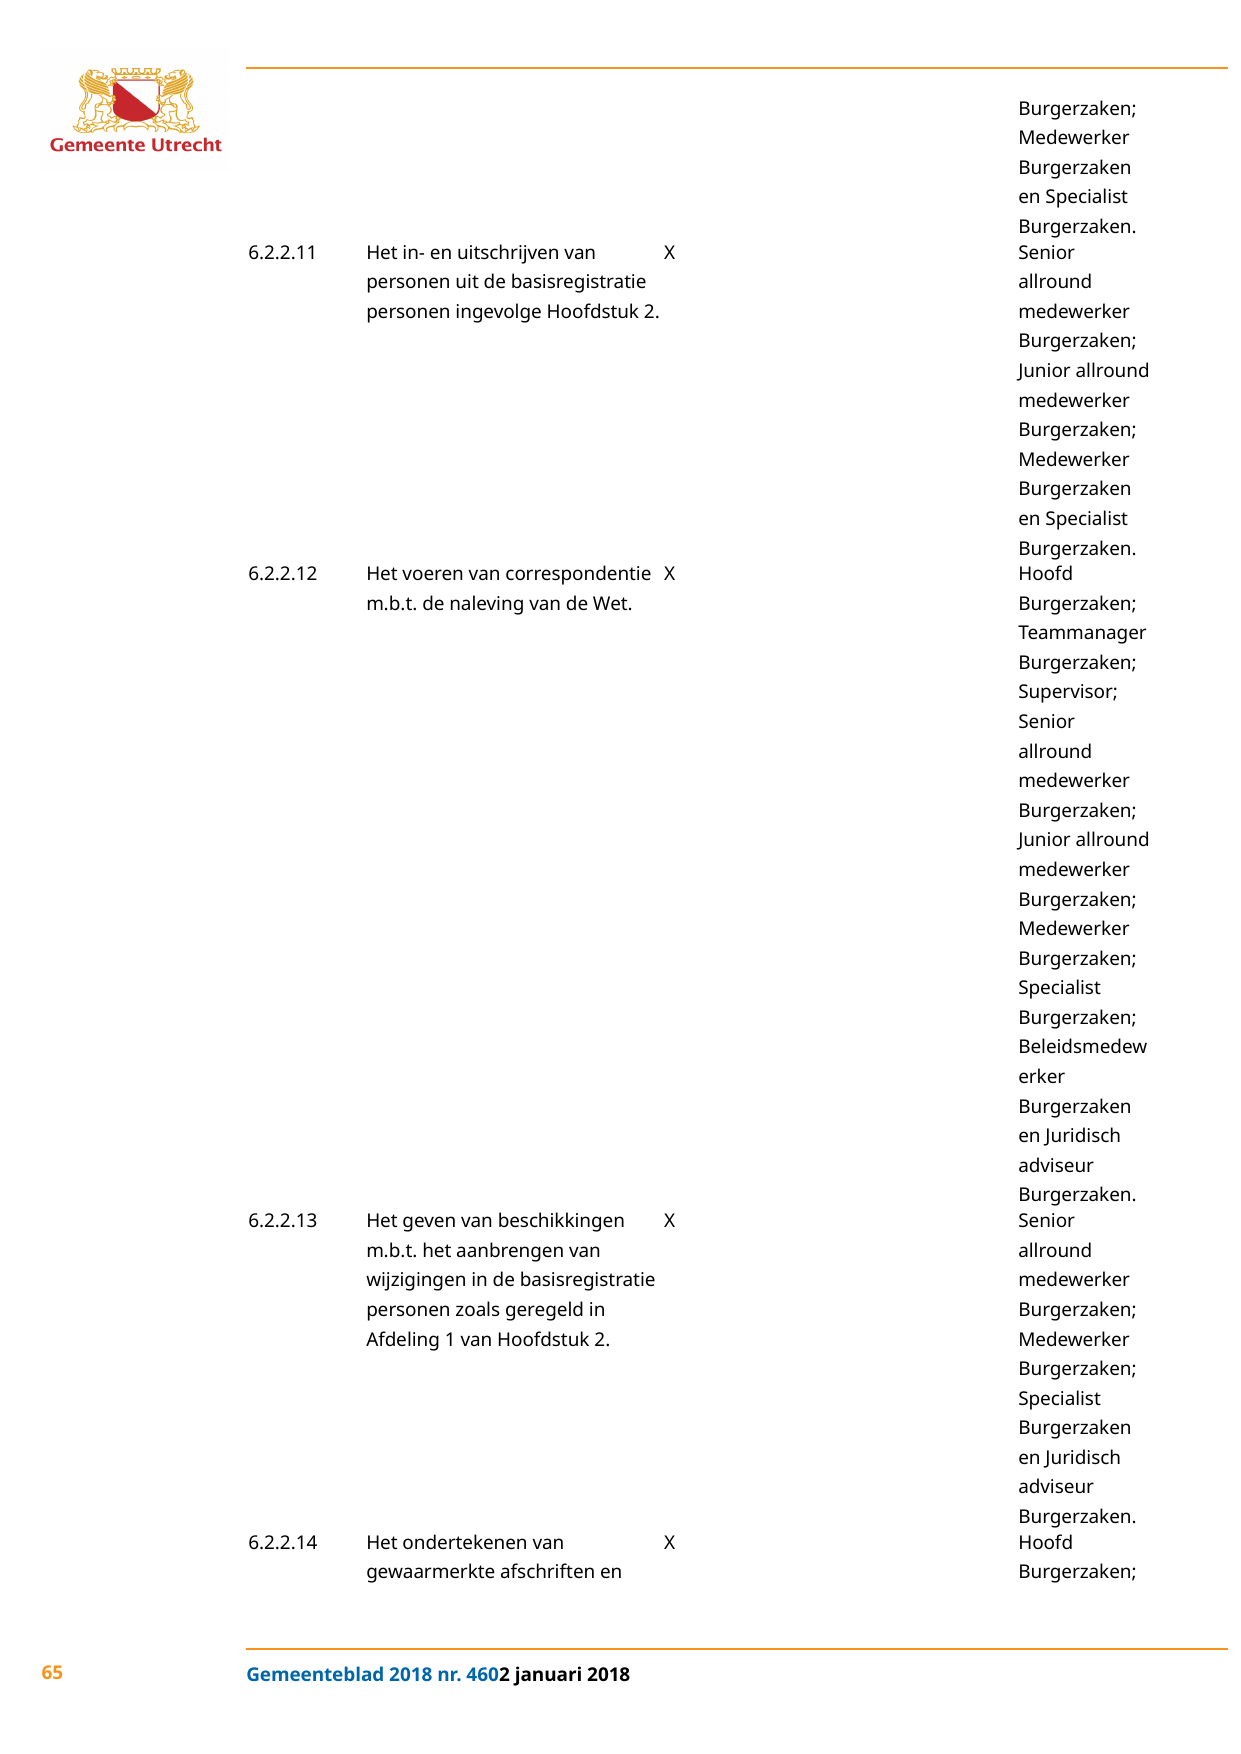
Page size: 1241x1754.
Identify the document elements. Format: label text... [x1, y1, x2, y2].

table_cell [248, 95, 366, 239]
table_cell Het geven van beschikkingen m.b.t. het aanbrengen van wijzigingen in de basisregistratie personen zoals geregeld in Afdeling 1 van Hoofdstuk 2. [366, 1208, 664, 1529]
table_cell [664, 95, 900, 239]
table_cell 6.2.2.14 [248, 1529, 366, 1584]
picture [41, 47, 231, 172]
table_cell Het ondertekenen van gewaarmerkte afschriften en [366, 1529, 664, 1584]
table_cell Burgerzaken; Medewerker Burgerzaken en Specialist Burgerzaken. [1018, 95, 1152, 239]
table_cell Het in- en uitschrijven van personen uit de basisregistratie personen ingevolge Hoofdstuk 2. [366, 239, 664, 560]
table_cell [366, 95, 664, 239]
table_cell 6.2.2.13 [248, 1208, 366, 1529]
table_cell X [664, 560, 900, 1207]
table_cell 6.2.2.12 [248, 560, 366, 1207]
table_cell [900, 560, 1018, 1207]
table_cell X [664, 1529, 900, 1584]
table_cell X [664, 239, 900, 560]
table_cell [900, 1529, 1018, 1584]
table_cell [900, 1208, 1018, 1529]
table_cell Het voeren van correspondentie m.b.t. de naleving van de Wet. [366, 560, 664, 1207]
table_cell [900, 95, 1018, 239]
table_cell Senior allround medewerker Burgerzaken; Junior allround medewerker Burgerzaken; Medewerker Burgerzaken en Specialist Burgerzaken. [1018, 239, 1152, 560]
table_cell X [664, 1208, 900, 1529]
table_cell Hoofd Burgerzaken; [1018, 1529, 1152, 1584]
table_cell [900, 239, 1018, 560]
table_cell Senior allround medewerker Burgerzaken; Medewerker Burgerzaken; Specialist Burgerzaken en Juridisch adviseur Burgerzaken. [1018, 1208, 1152, 1529]
table_cell Hoofd Burgerzaken; Teammanager Burgerzaken; Supervisor; Senior allround medewerker Burgerzaken; Junior allround medewerker Burgerzaken; Medewerker Burgerzaken; Specialist Burgerzaken; Beleidsmedewerker Burgerzaken en Juridisch adviseur Burgerzaken. [1018, 560, 1152, 1207]
table_cell 6.2.2.11 [248, 239, 366, 560]
